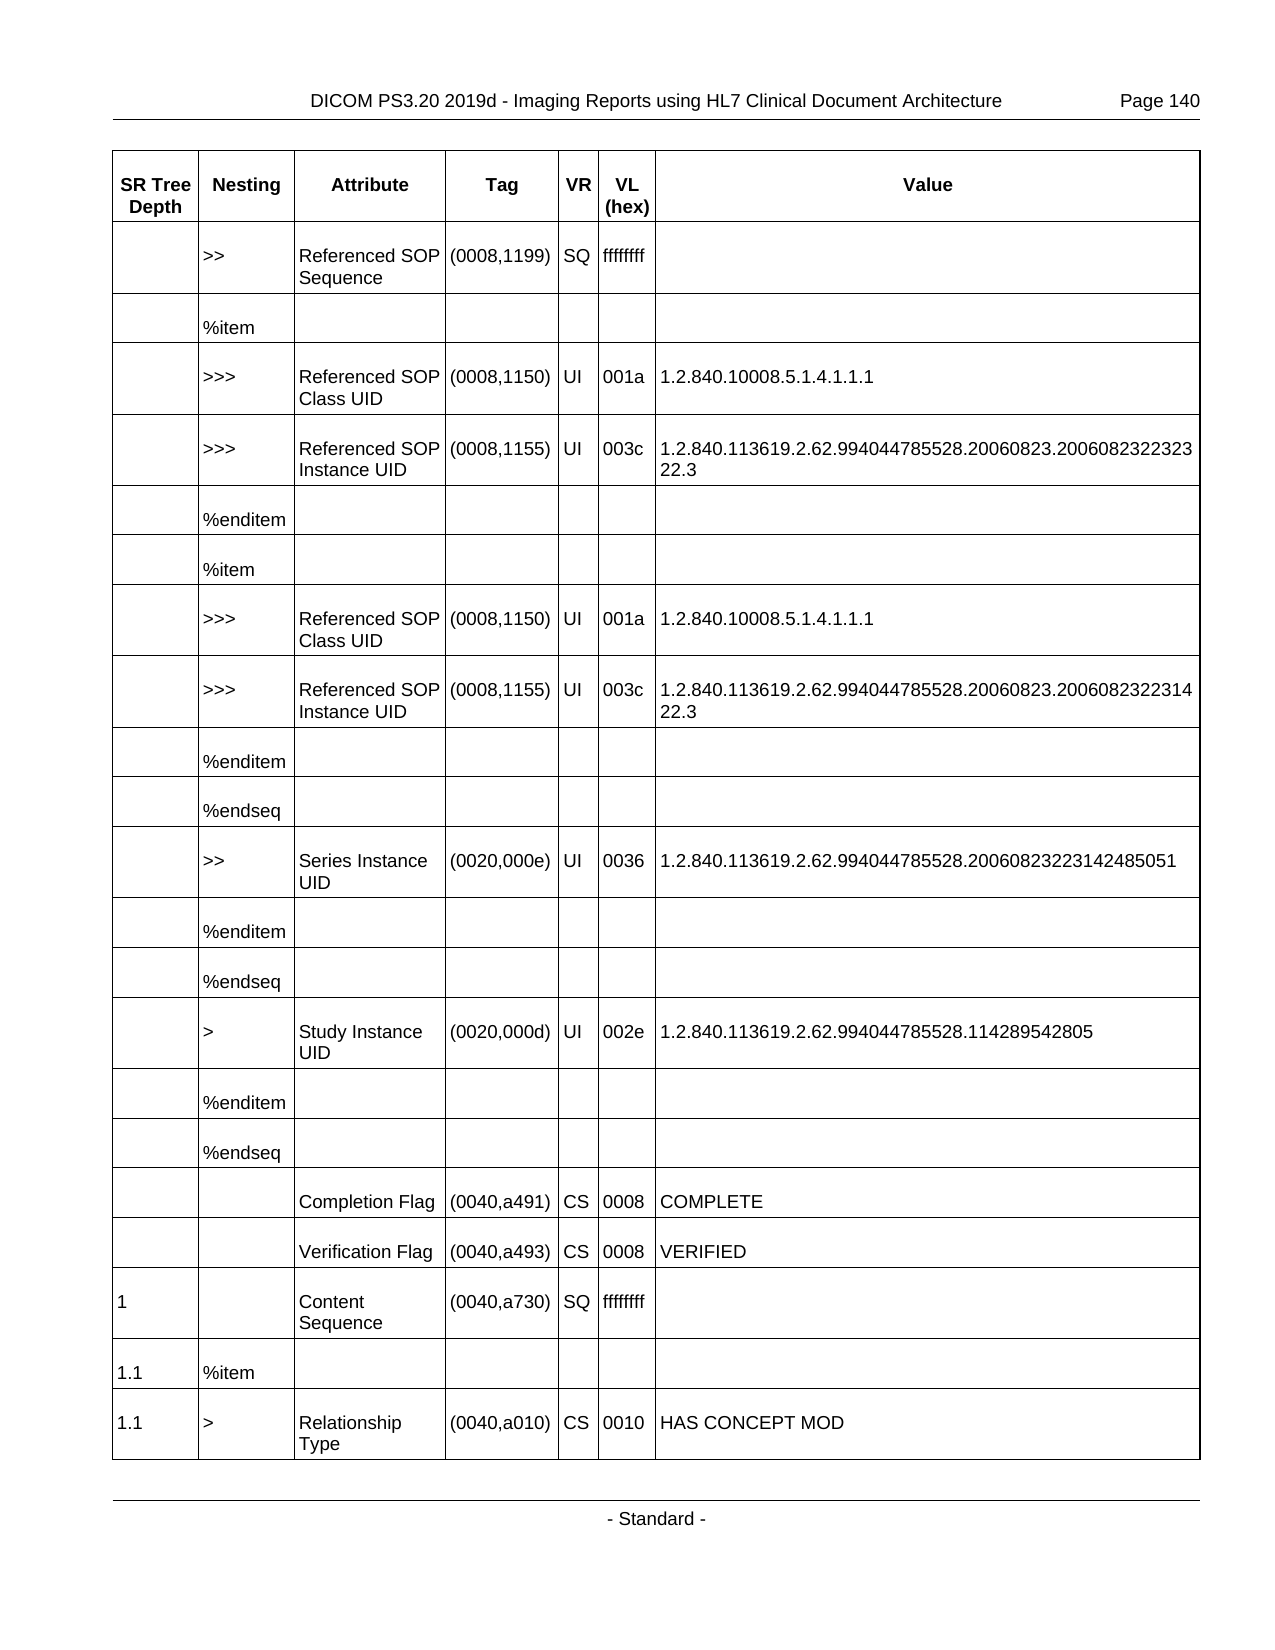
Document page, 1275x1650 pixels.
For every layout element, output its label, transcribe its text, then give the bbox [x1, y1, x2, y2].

table_cell [199, 1268, 294, 1338]
table_cell >> [199, 827, 294, 897]
table_cell [656, 486, 1199, 534]
table_cell [295, 1119, 445, 1167]
table_cell [559, 1069, 598, 1117]
table_cell [599, 898, 655, 947]
table_cell Study Instance UID [295, 998, 445, 1068]
table_cell Referenced SOP Sequence [295, 222, 445, 292]
table_cell Referenced SOP Class UID [295, 343, 445, 413]
table_cell [599, 1119, 655, 1167]
table_cell Verification Flag [295, 1218, 445, 1267]
table_cell Content Sequence [295, 1268, 445, 1338]
table_cell [113, 898, 198, 947]
table_cell 003c [599, 415, 655, 485]
table_cell [446, 294, 558, 342]
table_cell (0008,1155) [446, 415, 558, 485]
table_cell [446, 948, 558, 997]
table_cell [113, 777, 198, 826]
table_cell [559, 1339, 598, 1387]
table_cell [559, 486, 598, 534]
table_cell 0008 [599, 1168, 655, 1217]
table_cell 002e [599, 998, 655, 1068]
table_cell [656, 898, 1199, 947]
table_cell ffffffff [599, 222, 655, 292]
table_cell %enditem [199, 1069, 294, 1117]
table_cell [295, 898, 445, 947]
table_cell [599, 777, 655, 826]
table_cell [656, 222, 1199, 292]
table_cell 0008 [599, 1218, 655, 1267]
table_cell >> [199, 222, 294, 292]
table_cell [113, 656, 198, 727]
table_cell [656, 535, 1199, 584]
table_cell [113, 1218, 198, 1267]
table_cell [446, 1339, 558, 1387]
table_cell 1.2.840.10008.5.1.4.1.1.1 [656, 343, 1199, 413]
table_cell >>> [199, 343, 294, 413]
table_cell (0040,a010) [446, 1389, 558, 1459]
table_cell 1.1 [113, 1389, 198, 1459]
table_cell [599, 535, 655, 584]
table_cell ffffffff [599, 1268, 655, 1338]
table_cell VERIFIED [656, 1218, 1199, 1267]
table_cell [113, 294, 198, 342]
table_header Value [656, 151, 1199, 221]
table_cell [656, 948, 1199, 997]
table_cell [113, 1119, 198, 1167]
table_cell Referenced SOP Instance UID [295, 415, 445, 485]
table_cell > [199, 1389, 294, 1459]
table_cell %item [199, 1339, 294, 1387]
table_cell [446, 898, 558, 947]
table_cell 003c [599, 656, 655, 727]
table_cell [113, 998, 198, 1068]
table_cell Completion Flag [295, 1168, 445, 1217]
table_cell [559, 728, 598, 776]
table_cell [446, 1119, 558, 1167]
table_cell 1.2.840.113619.2.62.994044785528.114289542805 [656, 998, 1199, 1068]
table_cell [295, 486, 445, 534]
table_cell 1.2.840.113619.2.62.994044785528.20060823.200608232232322.3 [656, 415, 1199, 485]
table_header Tag [446, 151, 558, 221]
table_cell [295, 1339, 445, 1387]
table_cell 0036 [599, 827, 655, 897]
table_cell [295, 1069, 445, 1117]
table_header SR Tree Depth [113, 151, 198, 221]
table_cell [559, 1119, 598, 1167]
table_cell [656, 728, 1199, 776]
table_header VL (hex) [599, 151, 655, 221]
table_cell [446, 728, 558, 776]
table_cell [113, 948, 198, 997]
table_cell > [199, 998, 294, 1068]
table_cell [295, 535, 445, 584]
table_cell [113, 343, 198, 413]
table_cell [295, 294, 445, 342]
table_cell (0008,1199) [446, 222, 558, 292]
table_cell 1.1 [113, 1339, 198, 1387]
table_cell UI [559, 656, 598, 727]
table_cell CS [559, 1168, 598, 1217]
table_cell UI [559, 415, 598, 485]
table_cell 001a [599, 585, 655, 655]
table_cell Relationship Type [295, 1389, 445, 1459]
table_cell (0040,a491) [446, 1168, 558, 1217]
table_cell (0008,1150) [446, 343, 558, 413]
table_header Nesting [199, 151, 294, 221]
table_cell [656, 1119, 1199, 1167]
table_cell Referenced SOP Class UID [295, 585, 445, 655]
table_cell [113, 415, 198, 485]
table_cell 1.2.840.10008.5.1.4.1.1.1 [656, 585, 1199, 655]
table_cell [295, 728, 445, 776]
table_cell [559, 777, 598, 826]
table_cell CS [559, 1389, 598, 1459]
table_cell [559, 948, 598, 997]
table_cell [113, 1069, 198, 1117]
table_cell SQ [559, 1268, 598, 1338]
table_cell >>> [199, 585, 294, 655]
table_header VR [559, 151, 598, 221]
table_cell Series Instance UID [295, 827, 445, 897]
table_cell [656, 294, 1199, 342]
table_cell 001a [599, 343, 655, 413]
table_cell %enditem [199, 898, 294, 947]
table_cell [446, 777, 558, 826]
table_cell %item [199, 535, 294, 584]
table_cell (0040,a730) [446, 1268, 558, 1338]
table_cell [599, 1339, 655, 1387]
table_cell UI [559, 827, 598, 897]
table_cell [113, 222, 198, 292]
table_cell >>> [199, 415, 294, 485]
table_cell [446, 535, 558, 584]
table_cell [113, 535, 198, 584]
table_cell [656, 1339, 1199, 1387]
table_cell Referenced SOP Instance UID [295, 656, 445, 727]
table_cell (0020,000e) [446, 827, 558, 897]
table_cell (0008,1150) [446, 585, 558, 655]
table_cell %endseq [199, 777, 294, 826]
table_cell [113, 728, 198, 776]
table_cell [113, 585, 198, 655]
table_cell SQ [559, 222, 598, 292]
table_cell %endseq [199, 948, 294, 997]
table_cell [559, 898, 598, 947]
table_cell 1.2.840.113619.2.62.994044785528.20060823.200608232231422.3 [656, 656, 1199, 727]
table_cell 0010 [599, 1389, 655, 1459]
table_cell HAS CONCEPT MOD [656, 1389, 1199, 1459]
table_cell [559, 535, 598, 584]
table_cell 1.2.840.113619.2.62.994044785528.20060823223142485051 [656, 827, 1199, 897]
table_cell [199, 1168, 294, 1217]
table_cell [446, 486, 558, 534]
table_cell %item [199, 294, 294, 342]
table_cell 1 [113, 1268, 198, 1338]
table_cell COMPLETE [656, 1168, 1199, 1217]
table_cell [113, 486, 198, 534]
table_cell (0020,000d) [446, 998, 558, 1068]
table_cell UI [559, 585, 598, 655]
table_cell CS [559, 1218, 598, 1267]
table_cell (0008,1155) [446, 656, 558, 727]
table_cell >>> [199, 656, 294, 727]
table_cell (0040,a493) [446, 1218, 558, 1267]
table_cell [599, 728, 655, 776]
table_cell [656, 777, 1199, 826]
table_cell [599, 1069, 655, 1117]
table_cell %enditem [199, 728, 294, 776]
table_cell [599, 948, 655, 997]
table_cell [295, 777, 445, 826]
table_cell [599, 486, 655, 534]
table_cell [656, 1069, 1199, 1117]
table_cell %endseq [199, 1119, 294, 1167]
table_header Attribute [295, 151, 445, 221]
table_cell [113, 827, 198, 897]
table_cell [446, 1069, 558, 1117]
table_cell [599, 294, 655, 342]
table_cell [295, 948, 445, 997]
table_cell UI [559, 343, 598, 413]
table_cell [559, 294, 598, 342]
table_cell [199, 1218, 294, 1267]
table_cell [113, 1168, 198, 1217]
table_cell UI [559, 998, 598, 1068]
table_cell [656, 1268, 1199, 1338]
table_cell %enditem [199, 486, 294, 534]
